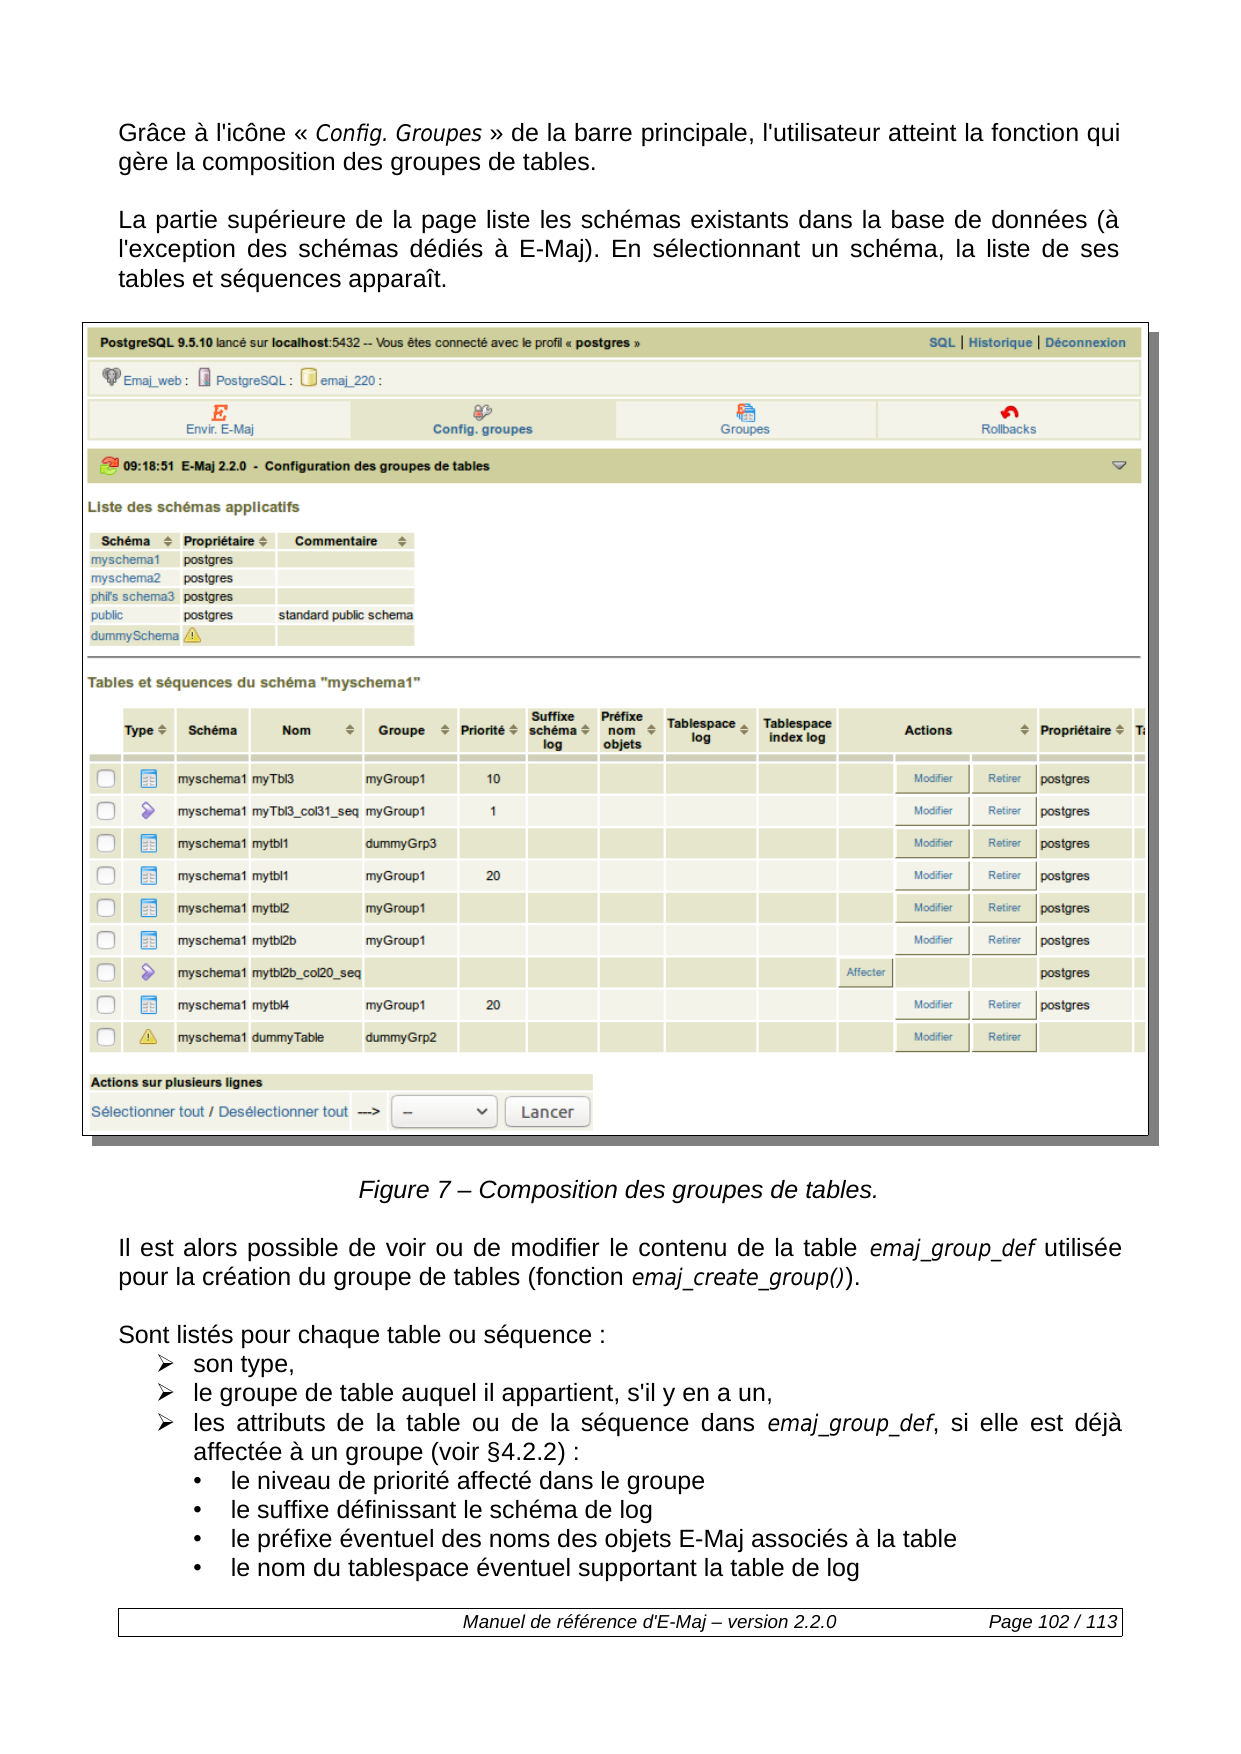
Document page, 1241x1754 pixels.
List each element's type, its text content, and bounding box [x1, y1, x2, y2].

text Il est alors possible de voir ou de modifier le contenu de la table emaj_group_def utilisée pour la création du groupe de tables (fonction emaj_create_group()). [118, 1233, 1122, 1291]
picture [84, 324, 1146, 1133]
list le préfixe éventuel des noms des objets E-Maj associés à la table [193, 1524, 1122, 1553]
list le nom du tablespace éventuel supportant la table de log [193, 1553, 1122, 1582]
list les attributs de la table ou de la séquence dans emaj_group_def, si elle est déjà affectée à un groupe (voir §4.2.2) : [156, 1407, 1122, 1466]
text La partie supérieure de la page liste les schémas existants dans la base de données (à l'exception des schémas dédiés à E-Maj). En sélectionnant un schéma, la liste de ses tables et séquences apparaît. [118, 205, 1122, 292]
text Figure 7 – Composition des groupes de tables. [118, 1175, 1122, 1204]
list son type, [156, 1349, 1122, 1378]
text Grâce à l'icône « Config. Groupes » de la barre principale, l'utilisateur atteint la fonction qui gère la composition des groupes de tables. [118, 118, 1122, 176]
list le niveau de priorité affecté dans le groupe [193, 1466, 1122, 1494]
list le suffixe définissant le schéma de log [193, 1494, 1122, 1524]
text Sont listés pour chaque table ou séquence : [118, 1320, 1122, 1349]
list le groupe de table auquel il appartient, s'il y en a un, [156, 1378, 1122, 1407]
